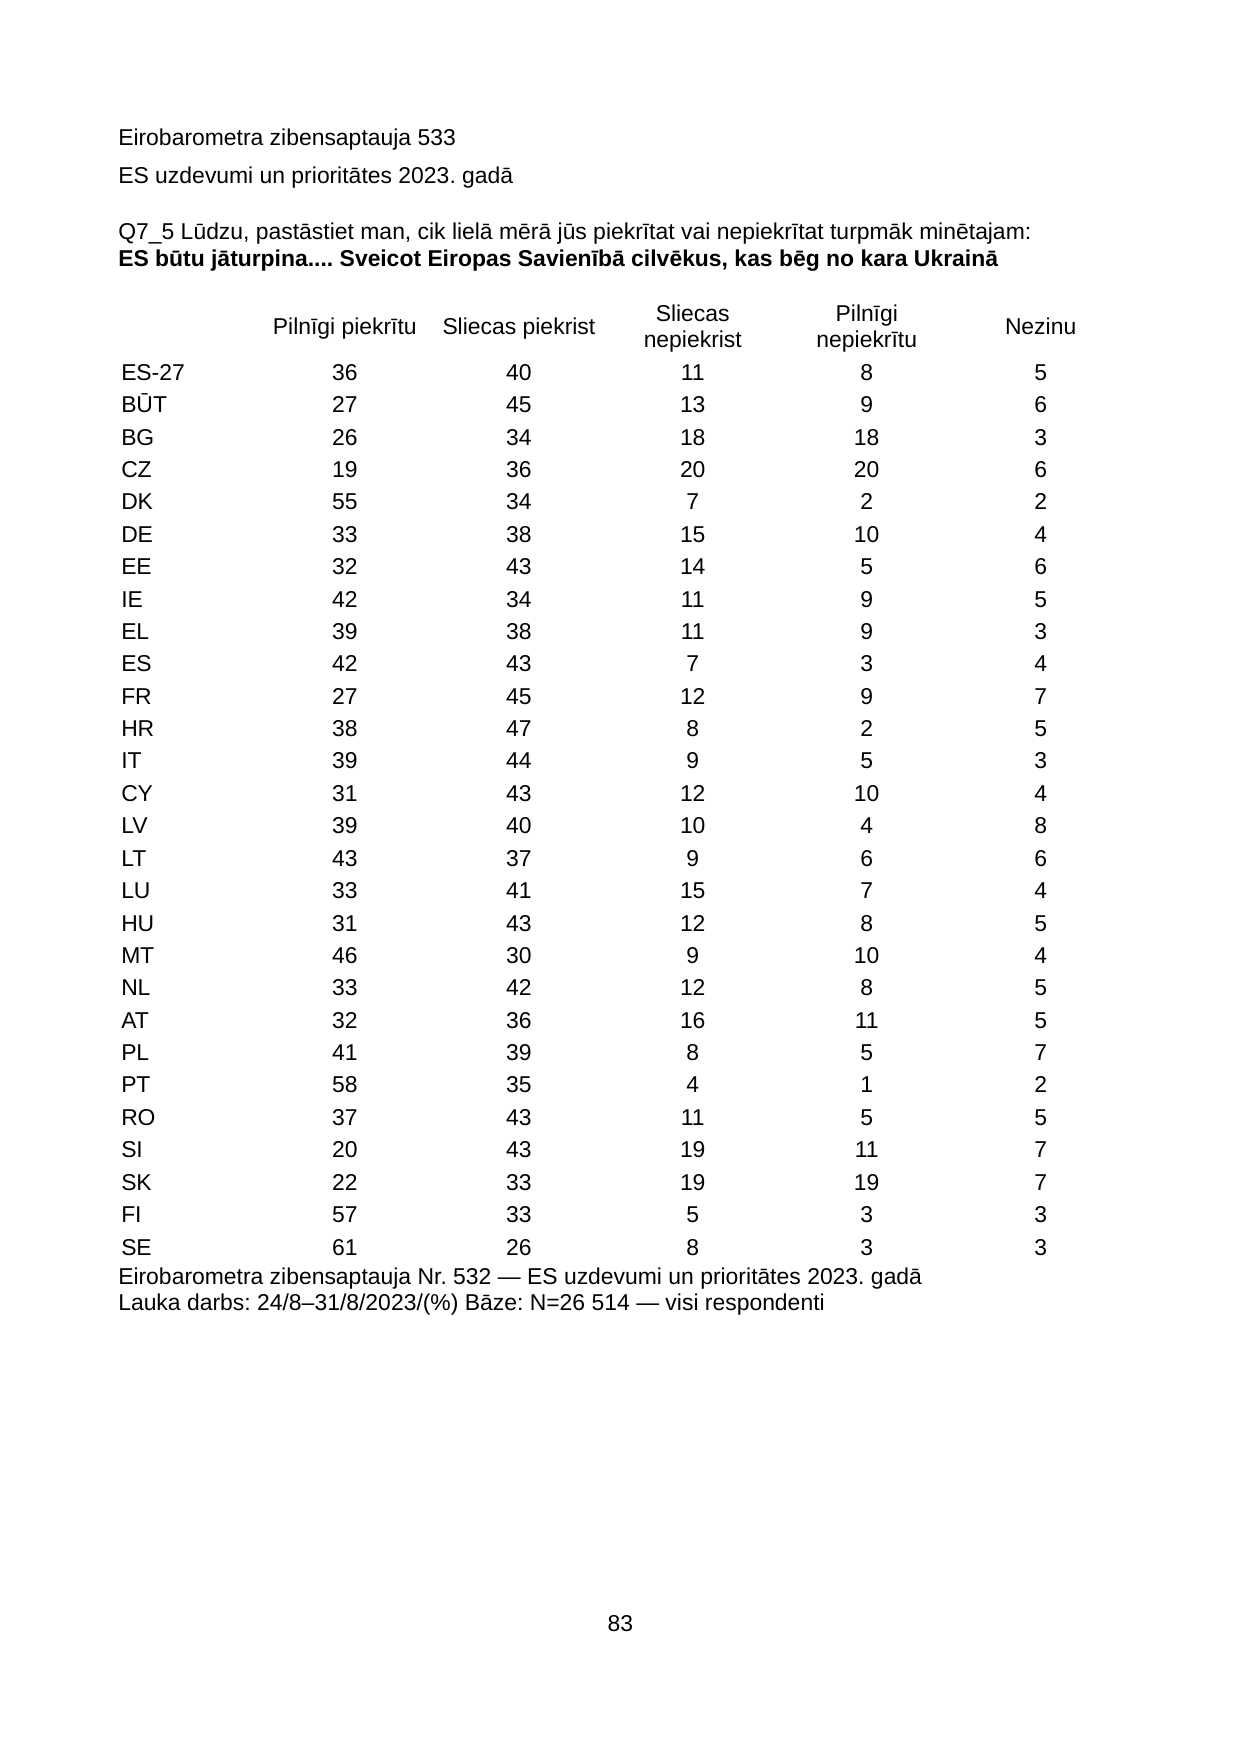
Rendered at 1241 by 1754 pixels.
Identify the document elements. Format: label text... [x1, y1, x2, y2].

table_cell 11 [606, 356, 779, 388]
table_cell 55 [258, 485, 432, 518]
table_cell 43 [432, 647, 606, 680]
table_cell FI [118, 1198, 258, 1230]
table_header Pilnīgi nepiekrītu [780, 297, 953, 356]
table_cell 34 [432, 583, 606, 615]
table_header Sliecas nepiekrist [606, 297, 779, 356]
table_cell 11 [606, 583, 779, 615]
table_cell PL [118, 1036, 258, 1068]
table_cell 9 [606, 939, 779, 971]
table_cell 3 [954, 1230, 1127, 1263]
table_cell 8 [606, 1230, 779, 1263]
table_cell 3 [954, 745, 1127, 777]
table_cell 36 [432, 453, 606, 485]
table_cell 6 [954, 388, 1127, 421]
table_cell RO [118, 1101, 258, 1133]
table_cell 34 [432, 421, 606, 453]
table_cell 18 [606, 421, 779, 453]
table_cell 46 [258, 939, 432, 971]
table_cell 4 [606, 1069, 779, 1101]
table_cell 20 [606, 453, 779, 485]
table_header Nezinu [954, 297, 1127, 356]
table_cell 5 [780, 550, 953, 582]
table_cell 43 [432, 906, 606, 939]
table_cell 40 [432, 356, 606, 388]
table_cell 31 [258, 777, 432, 809]
table_cell 32 [258, 550, 432, 582]
table_cell 9 [780, 680, 953, 712]
table_cell 8 [606, 1036, 779, 1068]
table_cell 12 [606, 680, 779, 712]
table_cell 12 [606, 971, 779, 1004]
table_cell PT [118, 1069, 258, 1101]
table_cell IT [118, 745, 258, 777]
table_cell 7 [780, 874, 953, 906]
table_cell LT [118, 842, 258, 874]
table_cell 6 [780, 842, 953, 874]
table_cell DE [118, 518, 258, 550]
table_cell 9 [780, 388, 953, 421]
table_cell 9 [780, 583, 953, 615]
table_cell SE [118, 1230, 258, 1263]
table_cell 45 [432, 680, 606, 712]
table_cell 7 [606, 485, 779, 518]
table_cell 26 [258, 421, 432, 453]
table_cell 38 [258, 712, 432, 744]
table_cell 39 [432, 1036, 606, 1068]
table_cell 43 [258, 842, 432, 874]
table_cell 5 [954, 1004, 1127, 1036]
table_cell 39 [258, 615, 432, 647]
table_cell NL [118, 971, 258, 1004]
table_cell 4 [954, 874, 1127, 906]
table_cell 41 [258, 1036, 432, 1068]
table_cell 4 [954, 518, 1127, 550]
table_cell 19 [606, 1133, 779, 1166]
table_cell 30 [432, 939, 606, 971]
table_cell 33 [258, 971, 432, 1004]
table_cell 15 [606, 518, 779, 550]
table_cell 22 [258, 1166, 432, 1198]
table_cell 43 [432, 1133, 606, 1166]
table_cell 5 [954, 356, 1127, 388]
table_cell 14 [606, 550, 779, 582]
table_cell 7 [954, 1036, 1127, 1068]
table_cell 33 [258, 518, 432, 550]
table_cell 11 [780, 1133, 953, 1166]
table_cell 9 [606, 745, 779, 777]
table_cell IE [118, 583, 258, 615]
table_cell 6 [954, 453, 1127, 485]
text Lauka darbs: 24/8–31/8/2023/(%) Bāze: N=26 514 — visi respondenti [118, 1289, 1122, 1316]
table_cell 45 [432, 388, 606, 421]
table_cell SK [118, 1166, 258, 1198]
table_cell 43 [432, 550, 606, 582]
table_cell MT [118, 939, 258, 971]
table_cell 19 [606, 1166, 779, 1198]
table_cell 31 [258, 906, 432, 939]
table_cell 38 [432, 518, 606, 550]
table_cell CY [118, 777, 258, 809]
table_cell 33 [432, 1166, 606, 1198]
table_cell 61 [258, 1230, 432, 1263]
table_cell 40 [432, 809, 606, 842]
text ES būtu jāturpina.... Sveicot Eiropas Savienībā cilvēkus, kas bēg no kara Ukrainā [118, 244, 1122, 271]
table_cell 32 [258, 1004, 432, 1036]
table_cell BŪT [118, 388, 258, 421]
table_cell 3 [954, 1198, 1127, 1230]
table_cell 42 [258, 583, 432, 615]
table_cell 37 [258, 1101, 432, 1133]
table_cell 5 [606, 1198, 779, 1230]
table_cell BG [118, 421, 258, 453]
table_cell 3 [780, 647, 953, 680]
table_cell FR [118, 680, 258, 712]
table_cell 2 [780, 485, 953, 518]
table_cell LV [118, 809, 258, 842]
table_cell 2 [780, 712, 953, 744]
text Eirobarometra zibensaptauja Nr. 532 — ES uzdevumi un prioritātes 2023. gadā [118, 1263, 1122, 1289]
table_cell 35 [432, 1069, 606, 1101]
table_header Sliecas piekrist [432, 297, 606, 356]
table_cell 9 [606, 842, 779, 874]
table_cell 3 [780, 1198, 953, 1230]
table_cell 7 [954, 1133, 1127, 1166]
table_cell 11 [606, 1101, 779, 1133]
table_cell 5 [954, 583, 1127, 615]
table_cell 4 [954, 939, 1127, 971]
table_cell 42 [258, 647, 432, 680]
table_cell 39 [258, 745, 432, 777]
table_cell 6 [954, 842, 1127, 874]
table_header Pilnīgi piekrītu [258, 297, 432, 356]
table_cell ES-27 [118, 356, 258, 388]
table_cell 4 [780, 809, 953, 842]
table_cell 8 [780, 906, 953, 939]
table_cell 5 [780, 745, 953, 777]
table_cell EE [118, 550, 258, 582]
table_cell 13 [606, 388, 779, 421]
text Q7_5 Lūdzu, pastāstiet man, cik lielā mērā jūs piekrītat vai nepiekrītat turpmāk minētajam: [118, 218, 1122, 244]
table_cell EL [118, 615, 258, 647]
table_cell 2 [954, 1069, 1127, 1101]
table_cell CZ [118, 453, 258, 485]
table_cell 5 [954, 906, 1127, 939]
table_cell 20 [780, 453, 953, 485]
table_cell 11 [780, 1004, 953, 1036]
table_cell 37 [432, 842, 606, 874]
table_cell 5 [780, 1036, 953, 1068]
table_cell AT [118, 1004, 258, 1036]
table_cell LU [118, 874, 258, 906]
table_cell 36 [258, 356, 432, 388]
table_cell 10 [606, 809, 779, 842]
table_cell 27 [258, 388, 432, 421]
table_cell 7 [606, 647, 779, 680]
table_cell 58 [258, 1069, 432, 1101]
table_cell 26 [432, 1230, 606, 1263]
table_cell 4 [954, 777, 1127, 809]
table_cell 33 [432, 1198, 606, 1230]
table_cell 8 [780, 971, 953, 1004]
table_cell SI [118, 1133, 258, 1166]
table_cell 33 [258, 874, 432, 906]
table_cell 15 [606, 874, 779, 906]
table_cell 11 [606, 615, 779, 647]
table_cell 7 [954, 1166, 1127, 1198]
table_cell 44 [432, 745, 606, 777]
table_cell 34 [432, 485, 606, 518]
table_cell HR [118, 712, 258, 744]
table_cell 10 [780, 518, 953, 550]
table_cell 3 [780, 1230, 953, 1263]
table_header [118, 297, 258, 356]
table_cell 7 [954, 680, 1127, 712]
table_cell 12 [606, 906, 779, 939]
table_cell 19 [258, 453, 432, 485]
table_cell 16 [606, 1004, 779, 1036]
table_cell 9 [780, 615, 953, 647]
table_cell HU [118, 906, 258, 939]
table_cell 6 [954, 550, 1127, 582]
table_cell 1 [780, 1069, 953, 1101]
table_cell 57 [258, 1198, 432, 1230]
table_cell 18 [780, 421, 953, 453]
table_cell ES [118, 647, 258, 680]
table_cell 27 [258, 680, 432, 712]
table_cell 43 [432, 1101, 606, 1133]
table_cell 38 [432, 615, 606, 647]
table_cell 36 [432, 1004, 606, 1036]
table_cell 41 [432, 874, 606, 906]
table_cell 3 [954, 615, 1127, 647]
table_cell 8 [954, 809, 1127, 842]
table_cell 5 [780, 1101, 953, 1133]
table_cell 3 [954, 421, 1127, 453]
table_cell 2 [954, 485, 1127, 518]
table_cell 5 [954, 1101, 1127, 1133]
table_cell DK [118, 485, 258, 518]
table_cell 8 [606, 712, 779, 744]
table_cell 47 [432, 712, 606, 744]
table_cell 10 [780, 777, 953, 809]
table_cell 8 [780, 356, 953, 388]
table_cell 19 [780, 1166, 953, 1198]
table_cell 20 [258, 1133, 432, 1166]
table_cell 5 [954, 712, 1127, 744]
table_cell 39 [258, 809, 432, 842]
table_cell 10 [780, 939, 953, 971]
table_cell 4 [954, 647, 1127, 680]
table_cell 42 [432, 971, 606, 1004]
table_cell 12 [606, 777, 779, 809]
table_cell 5 [954, 971, 1127, 1004]
table_cell 43 [432, 777, 606, 809]
